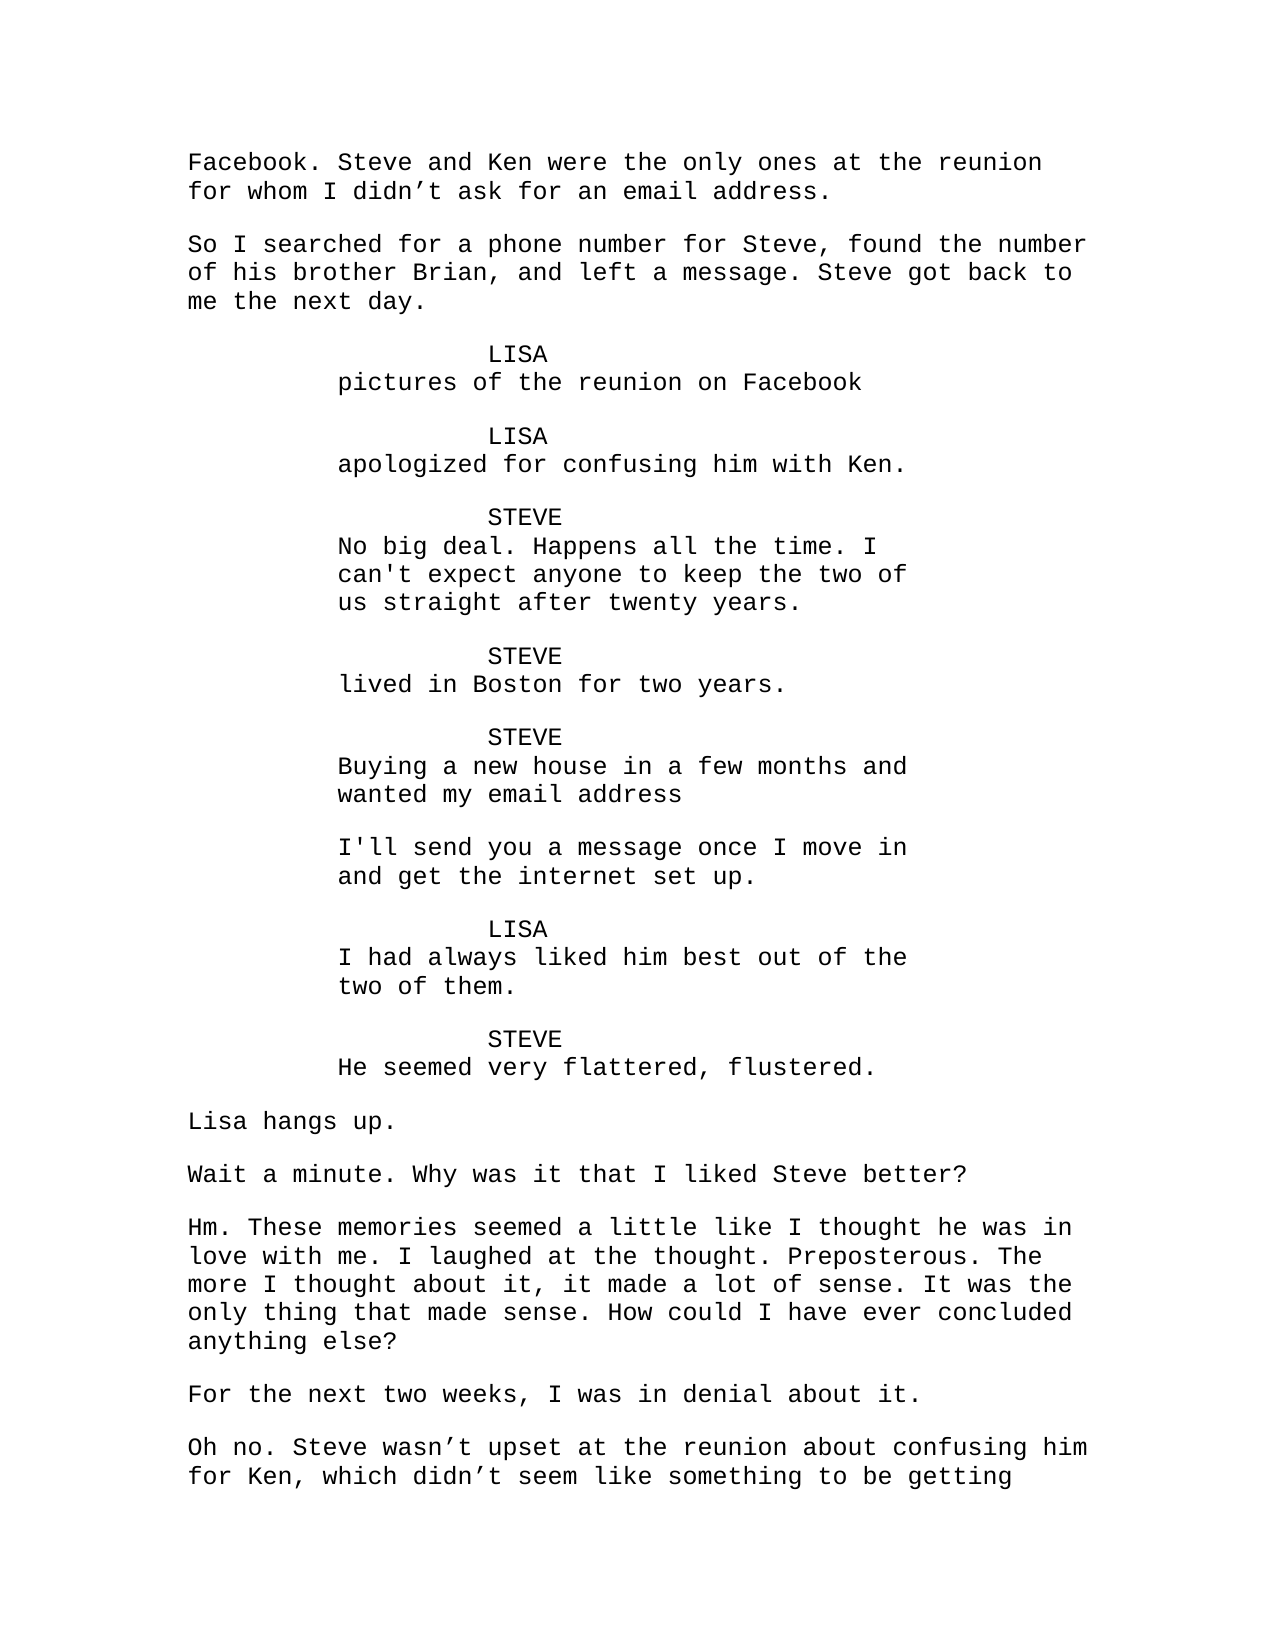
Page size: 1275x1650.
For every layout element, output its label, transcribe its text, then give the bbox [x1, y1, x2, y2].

text STEVE [187, 1027, 1087, 1055]
text I'll send you a message once I move in and get the internet set up. [337, 835, 937, 892]
text I had always liked him best out of the two of them. [337, 945, 937, 1002]
text STEVE [187, 725, 1087, 753]
text Wait a minute. Why was it that I liked Steve better? [187, 1162, 1087, 1190]
text lived in Boston for two years. [337, 672, 937, 700]
text He seemed very flattered, flustered. [337, 1055, 937, 1083]
text So I searched for a phone number for Steve, found the number of his brother Brian, and left a message. Steve got back to me the next day. [187, 232, 1087, 317]
text No big deal. Happens all the time. I can't expect anyone to keep the two of us straight after twenty years. [337, 533, 937, 618]
text Oh no. Steve wasn’t upset at the reunion about confusing him for Ken, which didn’t seem like something to be getting [187, 1435, 1087, 1492]
text pictures of the reunion on Facebook [337, 370, 937, 398]
text Hm. These memories seemed a little like I thought he was in love with me. I laughed at the thought. Preposterous. The more I thought about it, it made a lot of sense. It was the only thing that made sense. How could I have ever concluded anything else? [187, 1215, 1087, 1357]
text Buying a new house in a few months and wanted my email address [337, 753, 937, 810]
text apologized for confusing him with Ken. [337, 452, 937, 480]
text STEVE [187, 643, 1087, 672]
text STEVE [187, 505, 1087, 533]
text LISA [187, 423, 1087, 452]
text Lisa hangs up. [187, 1108, 1087, 1137]
text For the next two weeks, I was in denial about it. [187, 1382, 1087, 1410]
text Facebook. Steve and Ken were the only ones at the reunion for whom I didn’t ask for an email address. [187, 150, 1087, 207]
text LISA [187, 342, 1087, 370]
text LISA [187, 917, 1087, 945]
